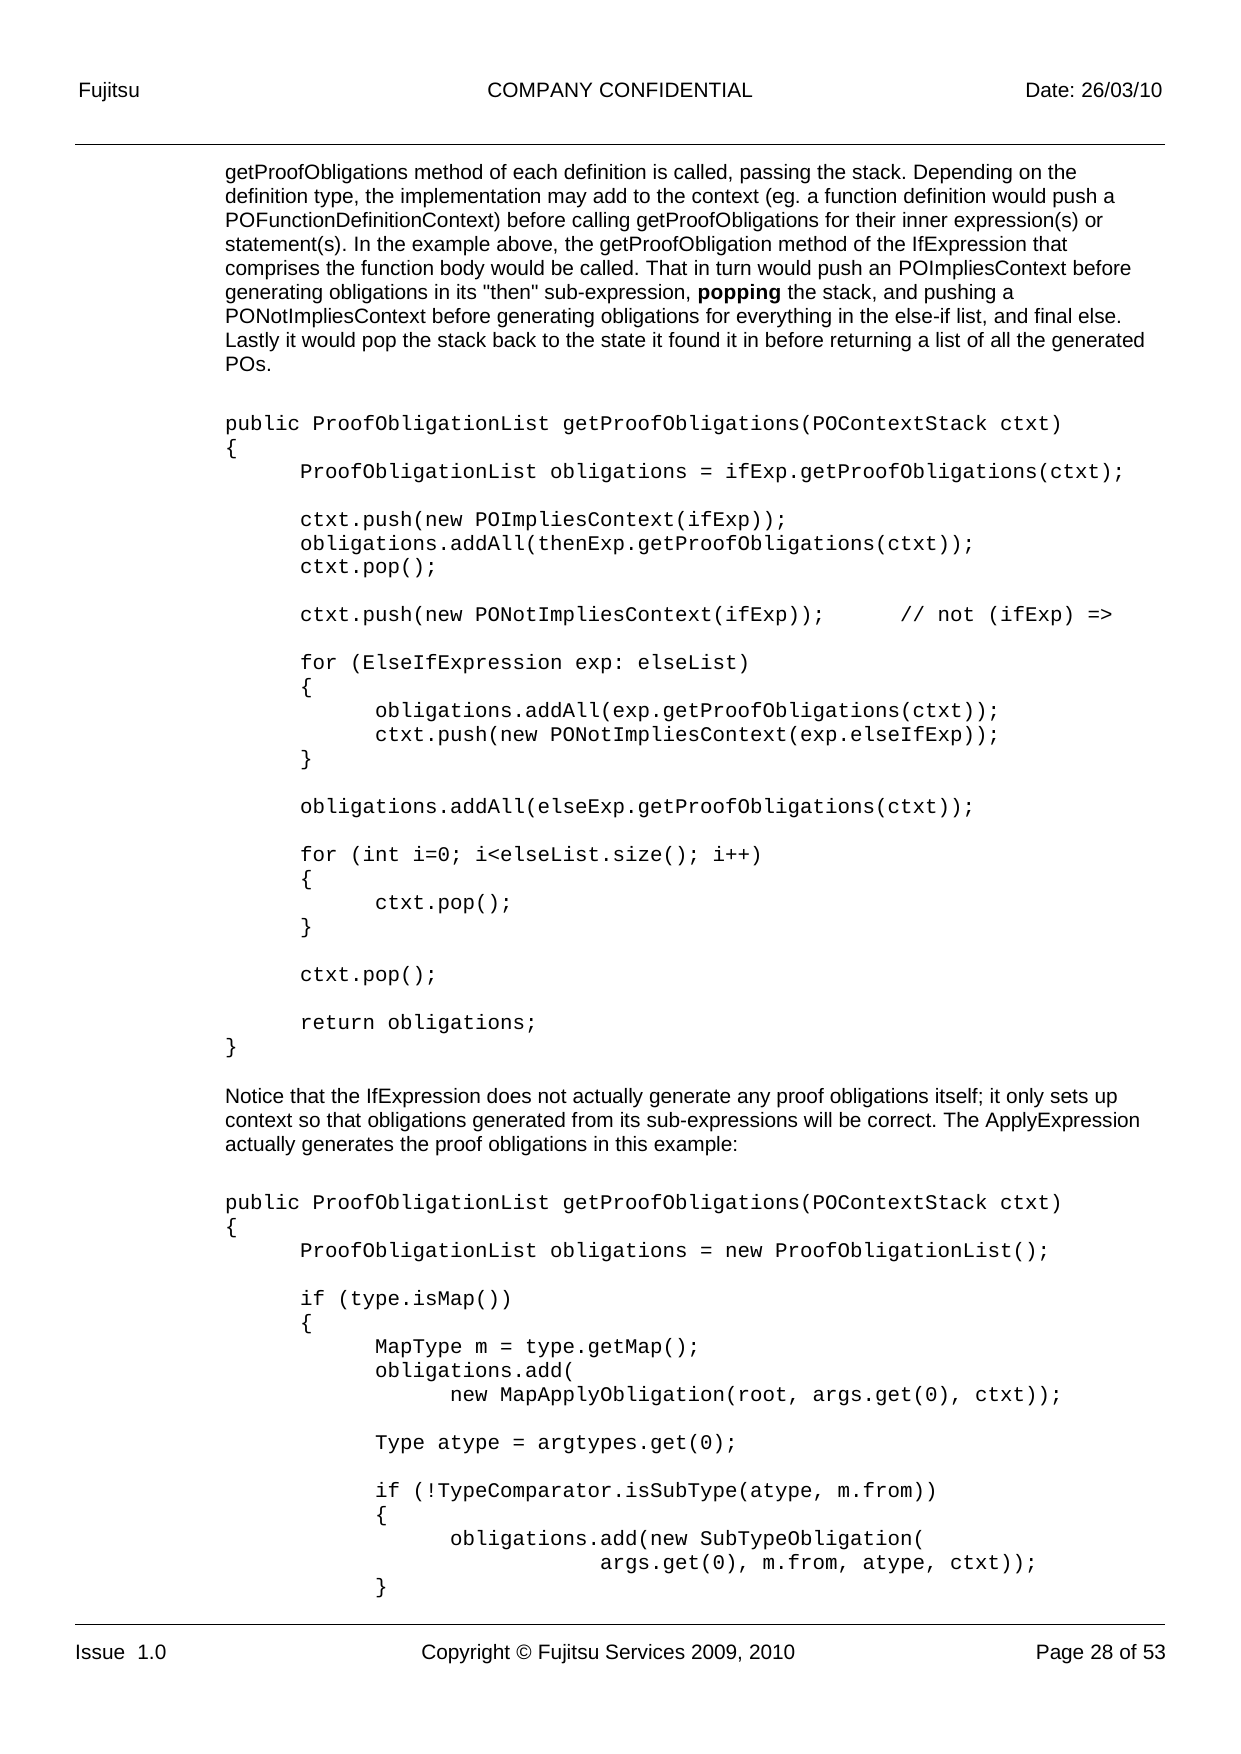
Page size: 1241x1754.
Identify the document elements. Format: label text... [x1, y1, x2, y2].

text if (type.isMap()) [225, 1288, 1165, 1312]
text obligations.addAll(exp.getProofObligations(ctxt)); [225, 700, 1165, 724]
text { [225, 437, 1165, 461]
text { [225, 1312, 1165, 1336]
text if (!TypeComparator.isSubType(atype, m.from)) [225, 1480, 1165, 1504]
text obligations.add( [225, 1360, 1165, 1384]
text new MapApplyObligation(root, args.get(0), ctxt)); [225, 1384, 1165, 1408]
text ctxt.push(new PONotImpliesContext(ifExp)); // not (ifExp) => [225, 604, 1165, 628]
text for (int i=0; i<elseList.size(); i++) [225, 844, 1165, 868]
text ProofObligationList obligations = new ProofObligationList(); [225, 1240, 1165, 1264]
text ProofObligationList obligations = ifExp.getProofObligations(ctxt); [225, 461, 1165, 484]
text return obligations; [225, 1012, 1165, 1036]
text obligations.addAll(thenExp.getProofObligations(ctxt)); [225, 532, 1165, 556]
text { [225, 1216, 1165, 1240]
text public ProofObligationList getProofObligations(POContextStack ctxt) [225, 1192, 1165, 1216]
text Type atype = argtypes.get(0); [225, 1432, 1165, 1456]
text { [225, 1504, 1165, 1528]
text getProofObligations method of each definition is called, passing the stack. Depending on the definition type, the implementation may add to the context (eg. a function definition would push a POFunctionDefinitionContext) before calling getProofObligations for their inner expression(s) or statement(s). In the example above, the getProofObligation method of the IfExpression that comprises the function body would be called. That in turn would push an POImpliesContext before generating obligations in its "then" sub-expression, popping the stack, and pushing a PONotImpliesContext before generating obligations for everything in the else-if list, and final else. Lastly it would pop the stack back to the state it found it in before returning a list of all the generated POs. [225, 160, 1165, 376]
text MapType m = type.getMap(); [225, 1336, 1165, 1360]
text } [225, 748, 1165, 772]
text { [225, 868, 1165, 892]
text Notice that the IfExpression does not actually generate any proof obligations itself; it only sets up context so that obligations generated from its sub-expressions will be correct. The ApplyExpression actually generates the proof obligations in this example: [225, 1083, 1165, 1156]
text args.get(0), m.from, atype, ctxt)); [225, 1552, 1165, 1576]
text } [225, 1036, 1165, 1059]
text public ProofObligationList getProofObligations(POContextStack ctxt) [225, 413, 1165, 437]
text ctxt.push(new PONotImpliesContext(exp.elseIfExp)); [225, 724, 1165, 748]
text ctxt.pop(); [225, 556, 1165, 580]
text } [225, 1576, 1165, 1599]
text { [225, 676, 1165, 700]
text obligations.addAll(elseExp.getProofObligations(ctxt)); [225, 796, 1165, 820]
text for (ElseIfExpression exp: elseList) [225, 652, 1165, 676]
text obligations.add(new SubTypeObligation( [225, 1528, 1165, 1552]
text ctxt.pop(); [225, 892, 1165, 916]
text ctxt.push(new POImpliesContext(ifExp)); [225, 508, 1165, 532]
text } [225, 916, 1165, 940]
text ctxt.pop(); [225, 964, 1165, 988]
